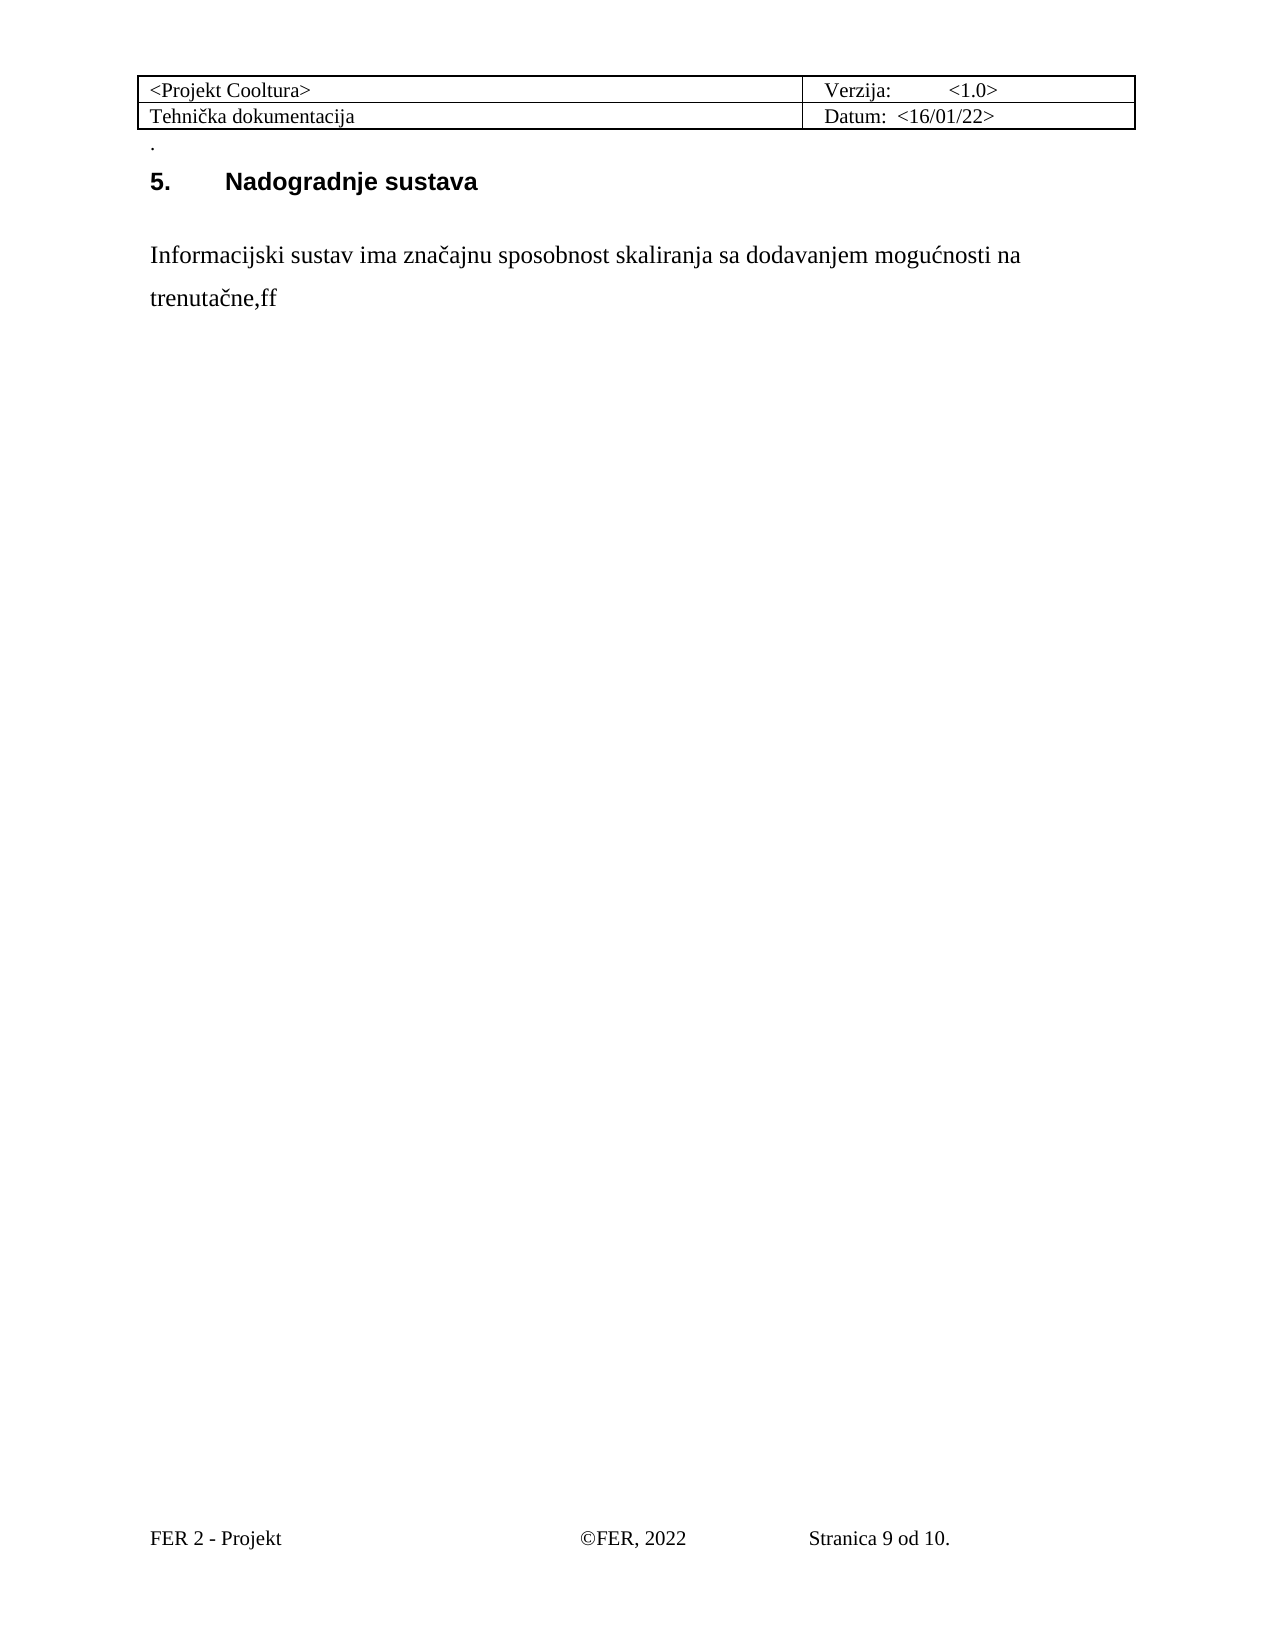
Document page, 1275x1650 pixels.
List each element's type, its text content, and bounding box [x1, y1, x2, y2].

subtitle Nadogradnje sustava [150, 167, 1125, 196]
text Informacijski sustav ima značajnu sposobnost skaliranja sa dodavanjem mogućnosti na trenutačne,ff [150, 240, 1125, 312]
